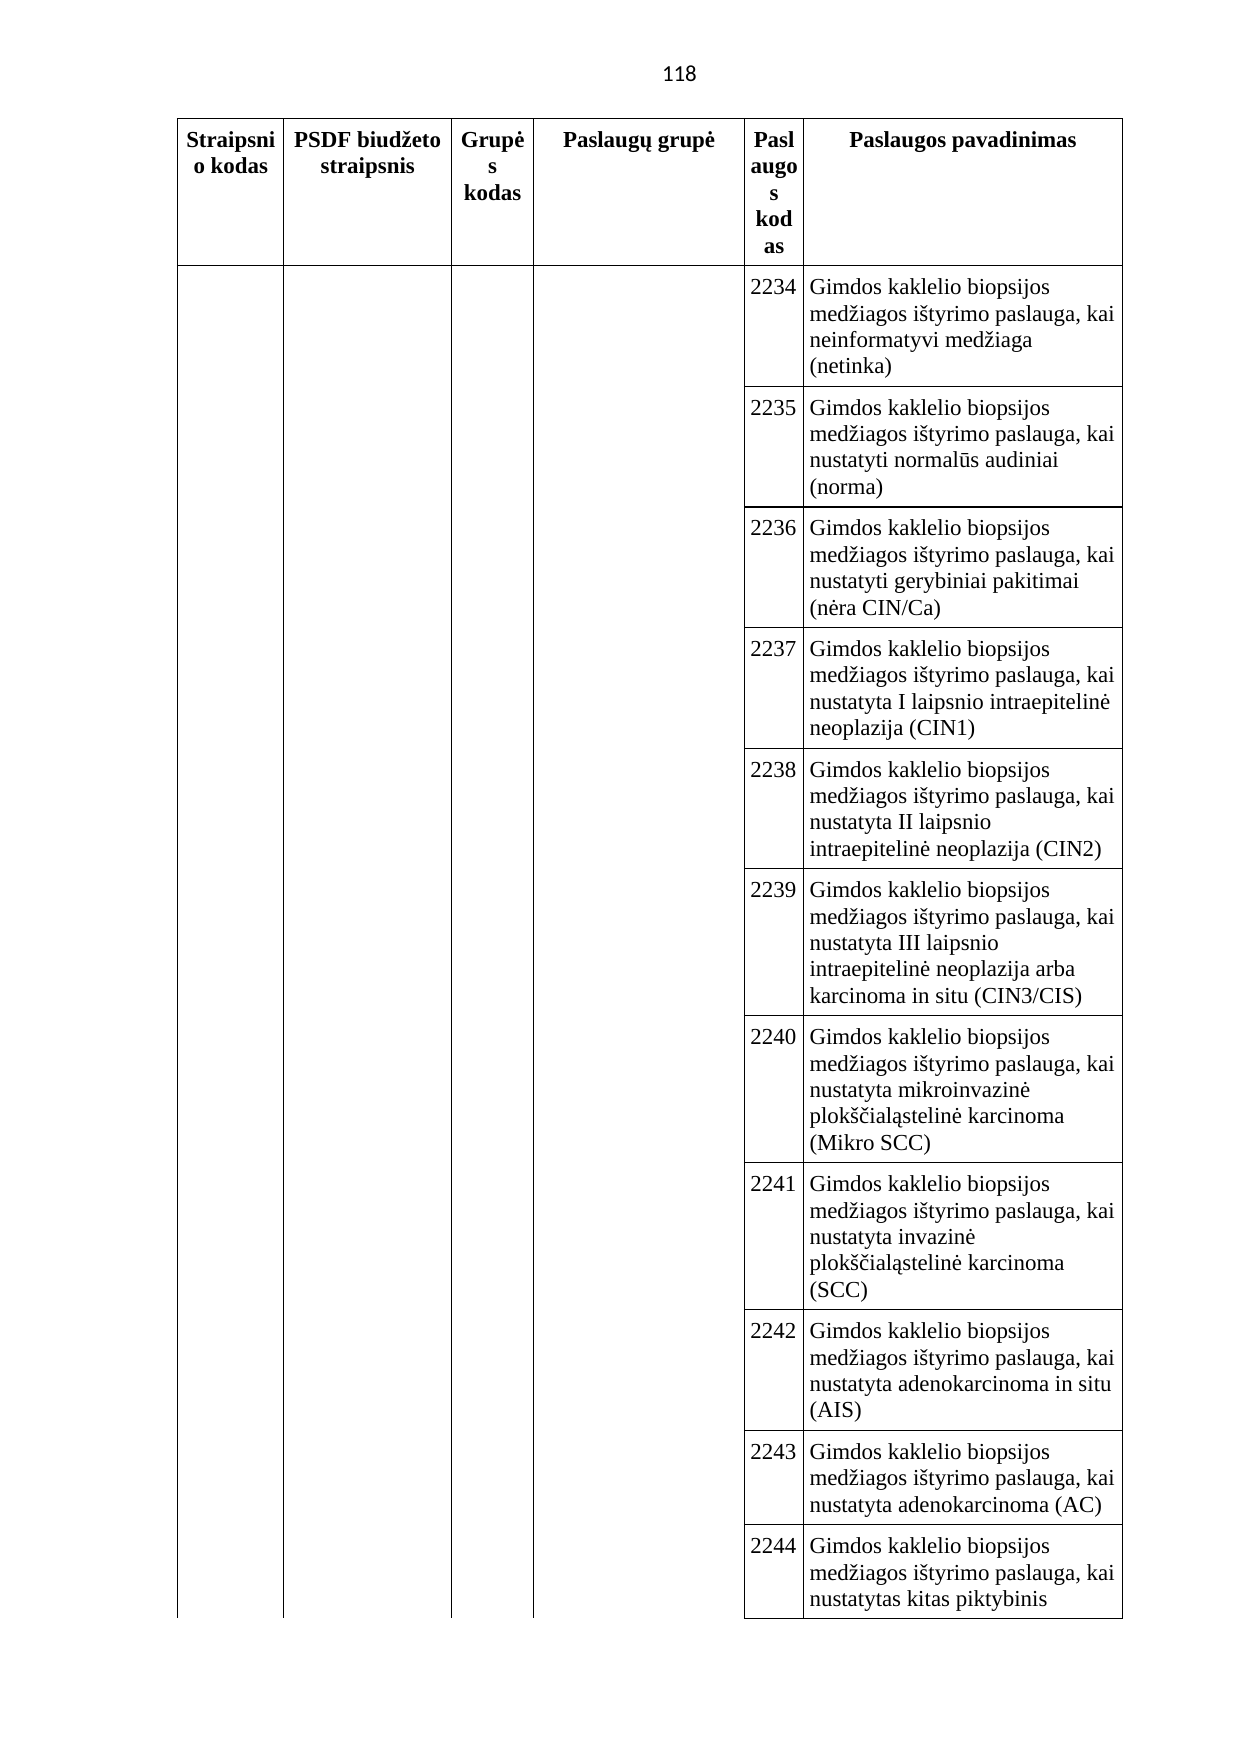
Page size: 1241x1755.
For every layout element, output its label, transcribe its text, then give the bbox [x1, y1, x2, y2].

table_cell [452, 627, 533, 748]
table_cell [452, 386, 533, 506]
table_cell [284, 1309, 451, 1430]
table_header Paslaugos kodas [745, 119, 803, 265]
table_cell 2238 [745, 749, 803, 868]
table_cell [284, 748, 451, 868]
table_header Grupės kodas [452, 119, 533, 265]
table_cell 2235 [745, 387, 803, 506]
table_header PSDF biudžeto straipsnis [284, 119, 451, 265]
table_cell [284, 1015, 451, 1162]
table_cell [284, 1524, 451, 1618]
table_cell [452, 506, 533, 627]
table_cell 2234 [745, 266, 803, 386]
table_cell [284, 266, 451, 386]
table_header Straipsnio kodas [178, 119, 283, 265]
table_cell [178, 627, 283, 748]
table_cell 2240 [745, 1016, 803, 1162]
table_cell [452, 266, 533, 386]
table_cell Gimdos kaklelio biopsijos medžiagos ištyrimo paslauga, kai nustatyti normalūs audiniai (norma) [804, 387, 1122, 506]
table_cell [534, 1524, 744, 1618]
table_cell [534, 386, 744, 506]
table_cell [534, 748, 744, 868]
table_cell [452, 1430, 533, 1524]
table_cell [284, 1430, 451, 1524]
table_cell 2239 [745, 869, 803, 1015]
table_cell [178, 386, 283, 506]
table_cell [534, 506, 744, 627]
table_cell [452, 1162, 533, 1309]
table_cell [178, 506, 283, 627]
table_cell [452, 1524, 533, 1618]
table_cell Gimdos kaklelio biopsijos medžiagos ištyrimo paslauga, kai nustatytas kitas piktybinis [804, 1525, 1122, 1618]
table_cell [178, 748, 283, 868]
table_cell [178, 1524, 283, 1618]
table_cell Gimdos kaklelio biopsijos medžiagos ištyrimo paslauga, kai nustatyta adenokarcinoma in situ (AIS) [804, 1310, 1122, 1430]
table_cell [284, 386, 451, 506]
table_cell [178, 868, 283, 1015]
table_cell 2243 [745, 1431, 803, 1524]
table_cell [284, 868, 451, 1015]
table_cell [178, 1309, 283, 1430]
table_header Paslaugų grupė [534, 119, 744, 265]
table_cell 2241 [745, 1163, 803, 1309]
table_cell [178, 266, 283, 386]
table_cell [284, 1162, 451, 1309]
table_cell Gimdos kaklelio biopsijos medžiagos ištyrimo paslauga, kai nustatyti gerybiniai pakitimai (nėra CIN/Ca) [804, 508, 1122, 627]
table_cell [534, 266, 744, 386]
table_cell 2236 [745, 508, 803, 627]
table_cell [534, 868, 744, 1015]
table_cell [284, 506, 451, 627]
table_cell [178, 1015, 283, 1162]
table_cell 2244 [745, 1525, 803, 1618]
table_cell Gimdos kaklelio biopsijos medžiagos ištyrimo paslauga, kai nustatyta invazinė plokščialąstelinė karcinoma (SCC) [804, 1163, 1122, 1309]
table_cell [178, 1430, 283, 1524]
table_cell [534, 1015, 744, 1162]
table_cell [284, 627, 451, 748]
table_cell [452, 1015, 533, 1162]
table_cell [178, 1162, 283, 1309]
table_cell Gimdos kaklelio biopsijos medžiagos ištyrimo paslauga, kai nustatyta adenokarcinoma (AC) [804, 1431, 1122, 1524]
table_cell [534, 1162, 744, 1309]
table_cell [534, 1430, 744, 1524]
table_cell [534, 627, 744, 748]
table_cell [534, 1309, 744, 1430]
table_cell [452, 748, 533, 868]
table_cell Gimdos kaklelio biopsijos medžiagos ištyrimo paslauga, kai neinformatyvi medžiaga (netinka) [804, 266, 1122, 386]
table_cell Gimdos kaklelio biopsijos medžiagos ištyrimo paslauga, kai nustatyta III laipsnio intraepitelinė neoplazija arba karcinoma in situ (CIN3/CIS) [804, 869, 1122, 1015]
table_cell [452, 868, 533, 1015]
table_header Paslaugos pavadinimas [804, 119, 1122, 265]
table_cell [452, 1309, 533, 1430]
table_cell 2237 [745, 628, 803, 748]
table_cell Gimdos kaklelio biopsijos medžiagos ištyrimo paslauga, kai nustatyta mikroinvazinė plokščialąstelinė karcinoma (Mikro SCC) [804, 1016, 1122, 1162]
table_cell 2242 [745, 1310, 803, 1430]
table_cell Gimdos kaklelio biopsijos medžiagos ištyrimo paslauga, kai nustatyta II laipsnio intraepitelinė neoplazija (CIN2) [804, 749, 1122, 868]
table_cell Gimdos kaklelio biopsijos medžiagos ištyrimo paslauga, kai nustatyta I laipsnio intraepitelinė neoplazija (CIN1) [804, 628, 1122, 748]
